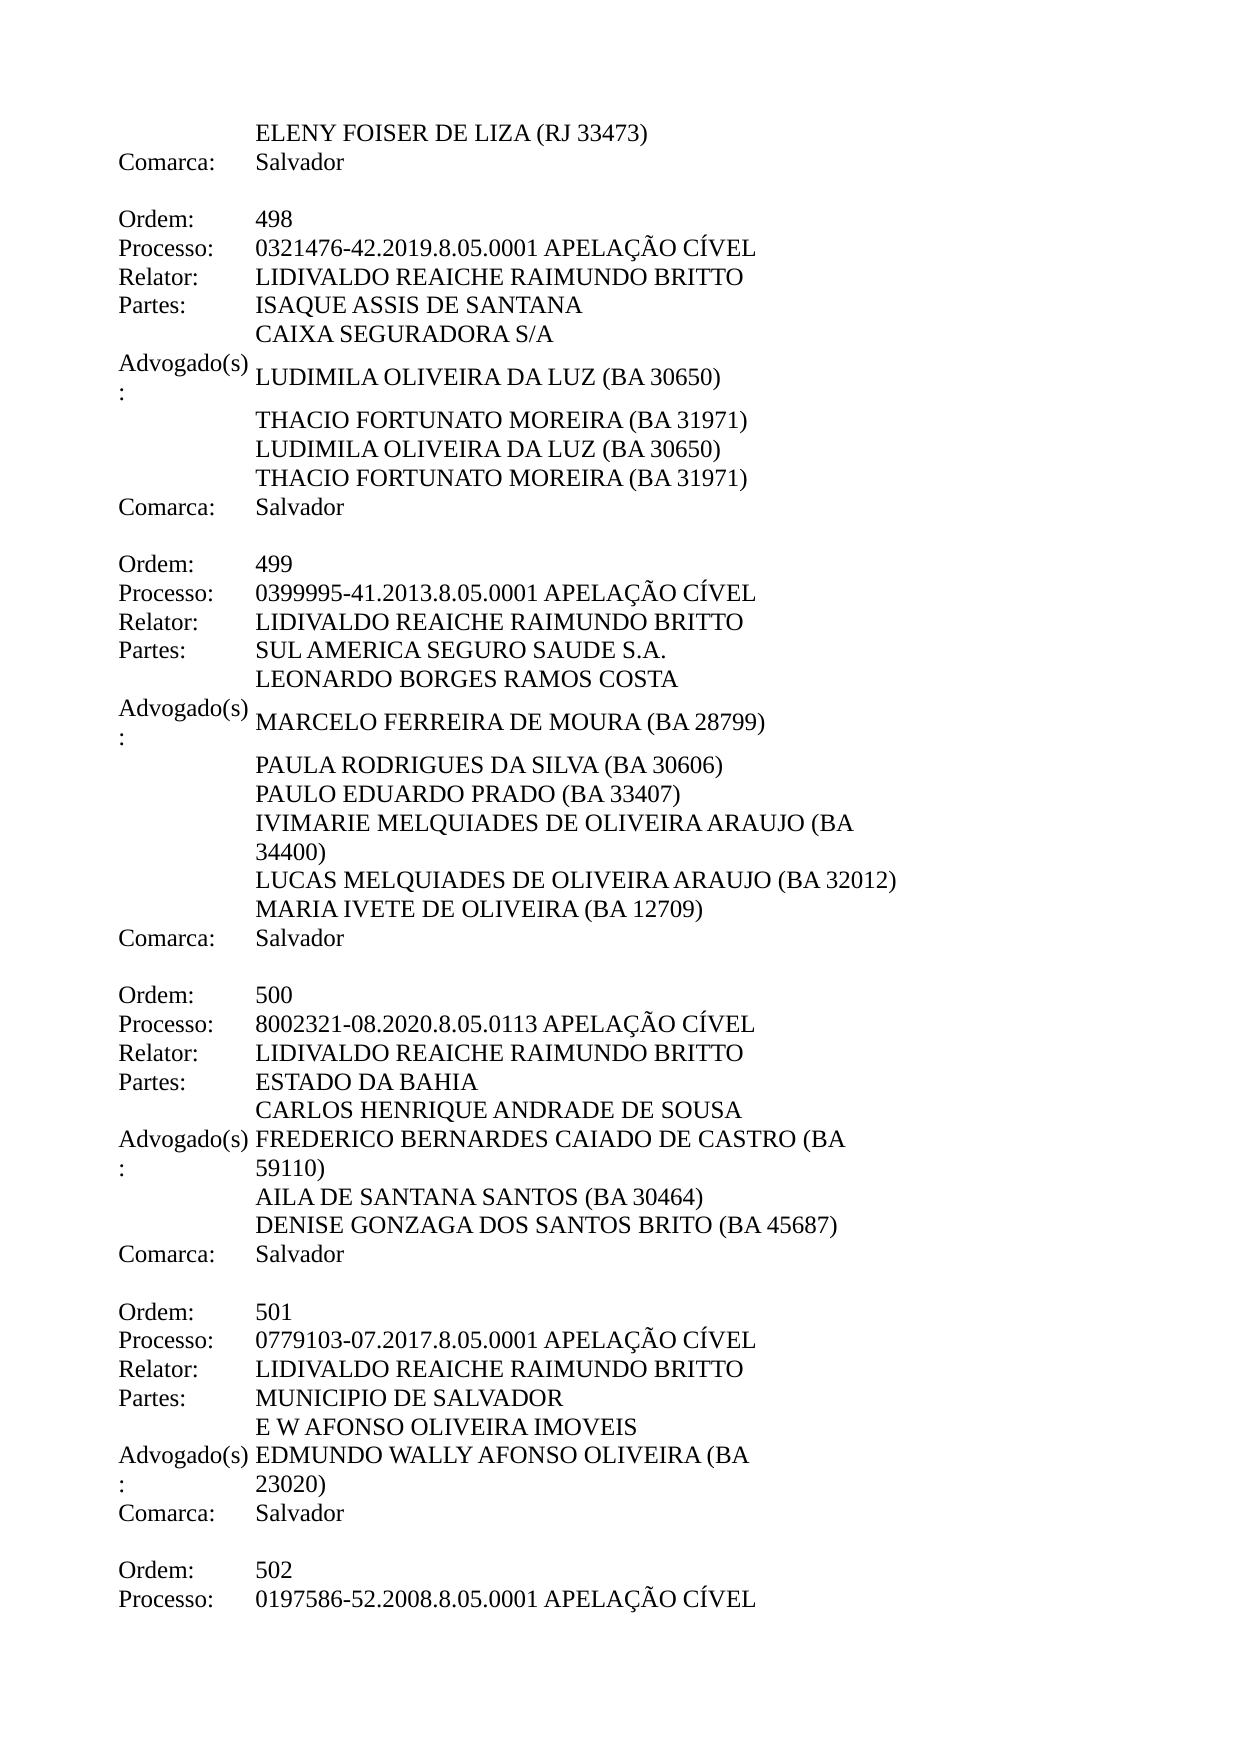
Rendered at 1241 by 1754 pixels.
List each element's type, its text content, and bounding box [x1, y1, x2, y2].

table_cell Relator: [118, 262, 255, 291]
table_cell [118, 664, 255, 693]
table_cell IVIMARIE MELQUIADES DE OLIVEIRA ARAUJO (BA 34400) [255, 808, 927, 866]
table_cell Processo: [118, 1584, 255, 1613]
table_cell Advogado(s): [118, 1124, 255, 1182]
table_cell Partes: [118, 1067, 255, 1096]
table_cell [118, 319, 255, 348]
table_cell Salvador [255, 1498, 824, 1527]
table_cell Advogado(s): [118, 1441, 255, 1498]
table_cell ESTADO DA BAHIA [255, 1067, 920, 1096]
table_cell Partes: [118, 636, 255, 664]
table_cell 0779103-07.2017.8.05.0001 APELAÇÃO CÍVEL [255, 1326, 824, 1354]
table_cell Relator: [118, 1038, 255, 1067]
table_cell [118, 866, 255, 894]
table_cell [118, 118, 255, 147]
table_cell [118, 808, 255, 866]
table_cell LUCAS MELQUIADES DE OLIVEIRA ARAUJO (BA 32012) [255, 866, 927, 894]
table_header 502 [255, 1556, 853, 1584]
table_header Ordem: [118, 204, 255, 233]
table_header 500 [255, 981, 920, 1009]
table_cell Comarca: [118, 923, 255, 952]
table_cell Salvador [255, 147, 811, 176]
table_cell 0321476-42.2019.8.05.0001 APELAÇÃO CÍVEL [255, 233, 758, 262]
table_cell LIDIVALDO REAICHE RAIMUNDO BRITTO [255, 607, 927, 636]
table_cell Salvador [255, 923, 927, 952]
table_header Ordem: [118, 549, 255, 578]
table_cell [118, 1412, 255, 1441]
table_cell 0399995-41.2013.8.05.0001 APELAÇÃO CÍVEL [255, 578, 927, 607]
table_cell Processo: [118, 1009, 255, 1038]
table_cell Partes: [118, 291, 255, 319]
table_cell Comarca: [118, 1239, 255, 1268]
table_cell Comarca: [118, 492, 255, 521]
table_header 499 [255, 549, 927, 578]
table_cell [118, 406, 255, 434]
table_cell Advogado(s): [118, 693, 255, 751]
table_cell Relator: [118, 607, 255, 636]
table_cell [118, 434, 255, 463]
table_cell LIDIVALDO REAICHE RAIMUNDO BRITTO [255, 262, 758, 291]
table_cell THACIO FORTUNATO MOREIRA (BA 31971) [255, 463, 758, 492]
table_cell PAULO EDUARDO PRADO (BA 33407) [255, 779, 927, 808]
table_cell [118, 779, 255, 808]
table_cell 8002321-08.2020.8.05.0113 APELAÇÃO CÍVEL [255, 1009, 920, 1038]
table_cell FREDERICO BERNARDES CAIADO DE CASTRO (BA 59110) [255, 1124, 920, 1182]
table_cell DENISE GONZAGA DOS SANTOS BRITO (BA 45687) [255, 1211, 920, 1239]
table_header 498 [255, 204, 758, 233]
table_cell E W AFONSO OLIVEIRA IMOVEIS [255, 1412, 824, 1441]
table_cell [118, 1211, 255, 1239]
table_cell [118, 751, 255, 779]
table_header 501 [255, 1297, 824, 1326]
table_cell [118, 1182, 255, 1211]
table_cell Comarca: [118, 1498, 255, 1527]
table_cell EDMUNDO WALLY AFONSO OLIVEIRA (BA 23020) [255, 1441, 824, 1498]
table_cell LEONARDO BORGES RAMOS COSTA [255, 664, 927, 693]
table_cell PAULA RODRIGUES DA SILVA (BA 30606) [255, 751, 927, 779]
table_cell 0197586-52.2008.8.05.0001 APELAÇÃO CÍVEL [255, 1584, 853, 1613]
table_cell LUDIMILA OLIVEIRA DA LUZ (BA 30650) [255, 434, 758, 463]
table_cell LIDIVALDO REAICHE RAIMUNDO BRITTO [255, 1354, 824, 1383]
table_cell Advogado(s): [118, 348, 255, 406]
table_cell MARIA IVETE DE OLIVEIRA (BA 12709) [255, 894, 927, 923]
table_cell CAIXA SEGURADORA S/A [255, 319, 758, 348]
table_cell LUDIMILA OLIVEIRA DA LUZ (BA 30650) [255, 348, 758, 406]
table_cell Processo: [118, 1326, 255, 1354]
table_cell MARCELO FERREIRA DE MOURA (BA 28799) [255, 693, 927, 751]
table_cell THACIO FORTUNATO MOREIRA (BA 31971) [255, 406, 758, 434]
table_header Ordem: [118, 981, 255, 1009]
table_header Ordem: [118, 1297, 255, 1326]
table_cell CARLOS HENRIQUE ANDRADE DE SOUSA [255, 1096, 920, 1124]
table_cell AILA DE SANTANA SANTOS (BA 30464) [255, 1182, 920, 1211]
table_cell Salvador [255, 1239, 920, 1268]
table_cell Comarca: [118, 147, 255, 176]
table_cell MUNICIPIO DE SALVADOR [255, 1383, 824, 1412]
table_cell Processo: [118, 233, 255, 262]
table_cell [118, 894, 255, 923]
table_cell Relator: [118, 1354, 255, 1383]
table_header Ordem: [118, 1556, 255, 1584]
table_cell ELENY FOISER DE LIZA (RJ 33473) [255, 118, 811, 147]
table_cell SUL AMERICA SEGURO SAUDE S.A. [255, 636, 927, 664]
table_cell LIDIVALDO REAICHE RAIMUNDO BRITTO [255, 1038, 920, 1067]
table_cell [118, 463, 255, 492]
table_cell ISAQUE ASSIS DE SANTANA [255, 291, 758, 319]
table_cell Salvador [255, 492, 758, 521]
table_cell [118, 1096, 255, 1124]
table_cell Partes: [118, 1383, 255, 1412]
table_cell Processo: [118, 578, 255, 607]
